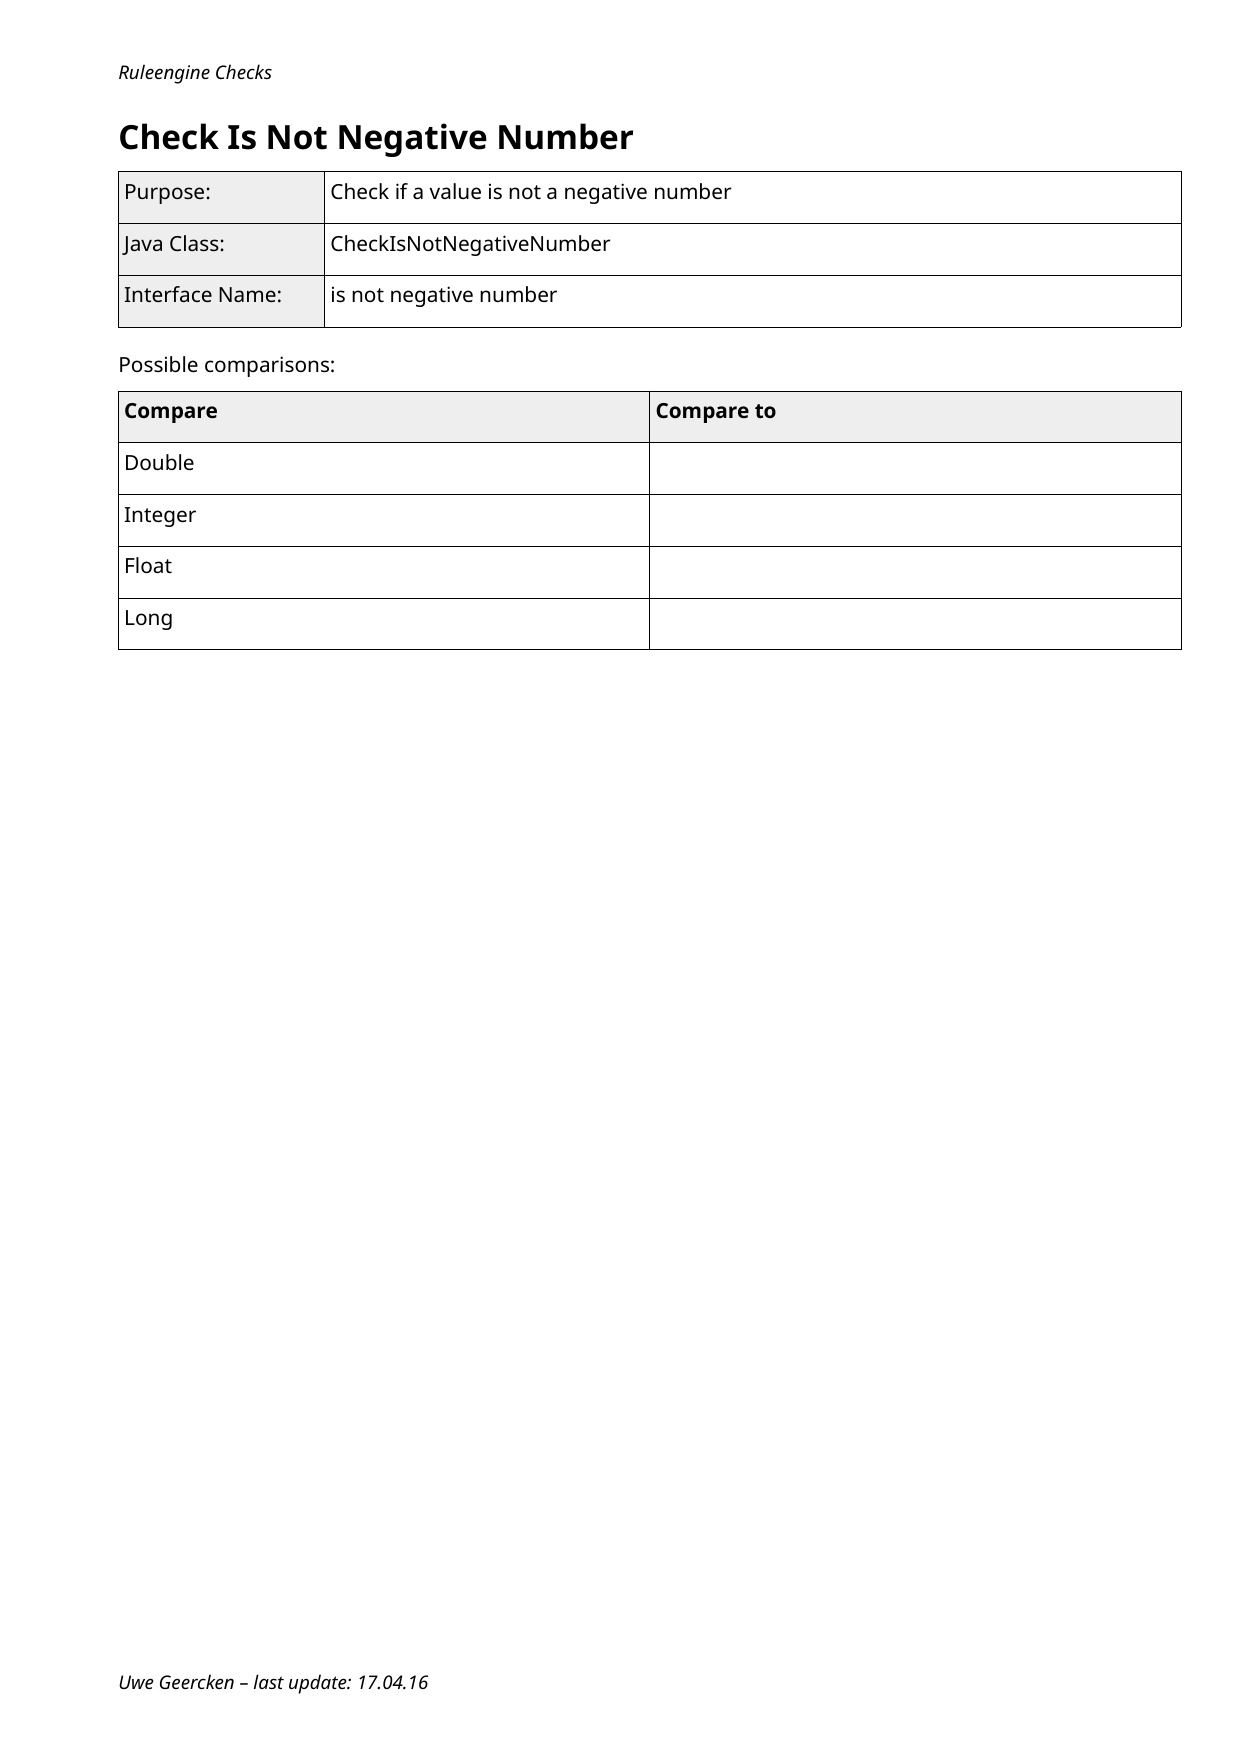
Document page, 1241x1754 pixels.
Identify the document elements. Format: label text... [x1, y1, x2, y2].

table_cell Java Class: [119, 224, 324, 275]
table_header Purpose: [119, 172, 324, 223]
table_cell Long [119, 599, 649, 649]
table_header Compare to [650, 392, 1181, 442]
table_header Compare [119, 392, 649, 442]
text Check Is Not Negative Number [118, 114, 1181, 159]
table_cell Double [119, 443, 649, 494]
table_cell is not negative number [325, 276, 1181, 327]
table_cell Interface Name: [119, 276, 324, 327]
table_header Check if a value is not a negative number [325, 172, 1181, 223]
table_cell [650, 547, 1181, 598]
table_cell [650, 599, 1181, 649]
table_cell [650, 443, 1181, 494]
table_cell Float [119, 547, 649, 598]
text Possible comparisons: [118, 350, 1181, 379]
table_cell [650, 495, 1181, 546]
table_cell CheckIsNotNegativeNumber [325, 224, 1181, 275]
table_cell Integer [119, 495, 649, 546]
